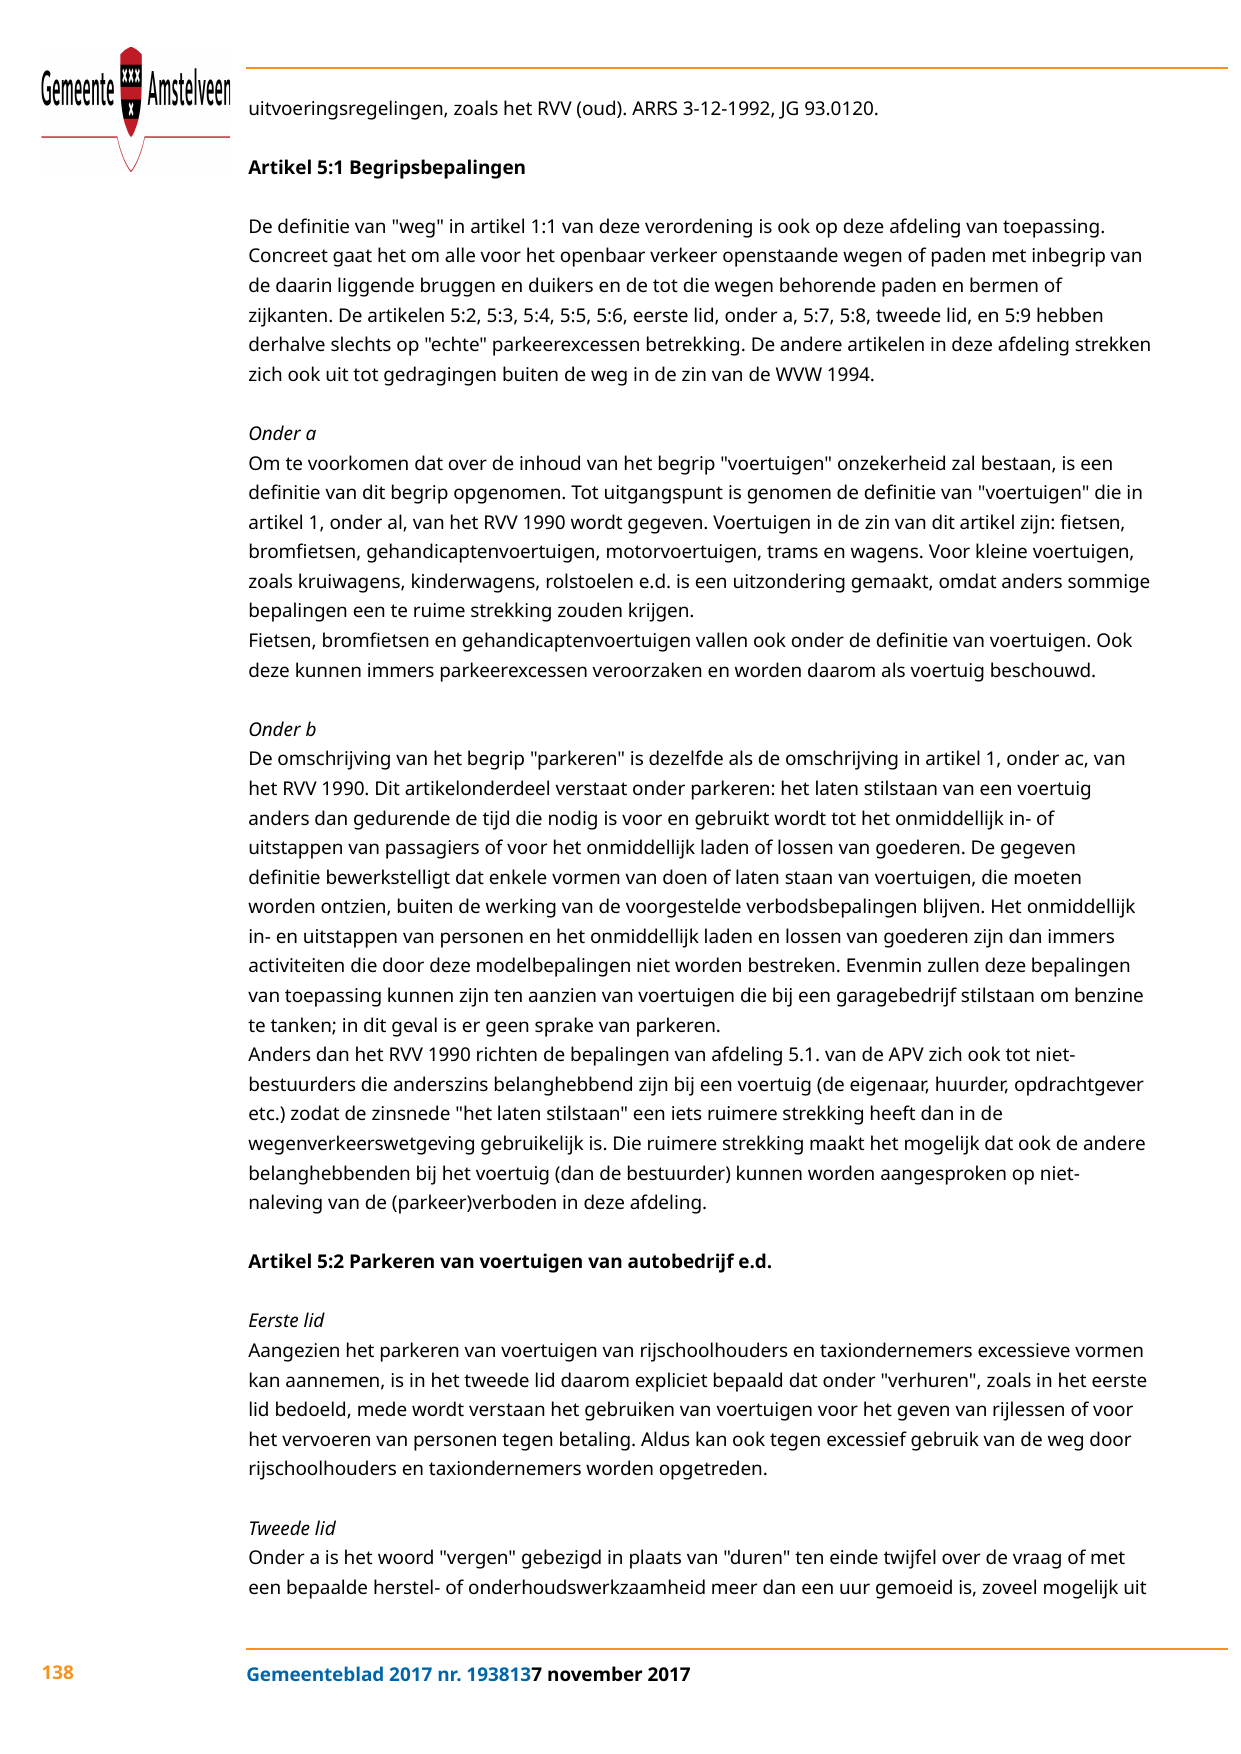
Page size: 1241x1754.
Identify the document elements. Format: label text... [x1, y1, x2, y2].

text Tweede lid [248, 1515, 1152, 1541]
text De omschrijving van het begrip "parkeren" is dezelfde als de omschrijving in artikel 1, onder ac, van het RVV 1990. Dit artikelonderdeel verstaat onder parkeren: het laten stilstaan van een voertuig anders dan gedurende de tijd die nodig is voor en gebruikt wordt tot het onmiddellijk in- of uitstappen van passagiers of voor het onmiddellijk laden of lossen van goederen. De gegeven definitie bewerkstelligt dat enkele vormen van doen of laten staan van voertuigen, die moeten worden ontzien, buiten de werking van de voorgestelde verbodsbepalingen blijven. Het onmiddellijk in- en uitstappen van personen en het onmiddellijk laden en lossen van goederen zijn dan immers activiteiten die door deze modelbepalingen niet worden bestreken. Evenmin zullen deze bepalingen van toepassing kunnen zijn ten aanzien van voertuigen die bij een garagebedrijf stilstaan om benzine te tanken; in dit geval is er geen sprake van parkeren. [248, 746, 1152, 1038]
text Eerste lid [248, 1308, 1152, 1333]
text Om te voorkomen dat over de inhoud van het begrip "voertuigen" onzekerheid zal bestaan, is een definitie van dit begrip opgenomen. Tot uitgangspunt is genomen de definitie van "voertuigen" die in artikel 1, onder al, van het RVV 1990 wordt gegeven. Voertuigen in de zin van dit artikel zijn: fietsen, bromfietsen, gehandicaptenvoertuigen, motorvoertuigen, trams en wagens. Voor kleine voertuigen, zoals kruiwagens, kinderwagens, rolstoelen e.d. is een uitzondering gemaakt, omdat anders sommige bepalingen een te ruime strekking zouden krijgen. [248, 450, 1152, 623]
text Onder b [248, 716, 1152, 742]
text Anders dan het RVV 1990 richten de bepalingen van afdeling 5.1. van de APV zich ook tot niet-bestuurders die anderszins belanghebbend zijn bij een voertuig (de eigenaar, huurder, opdrachtgever etc.) zodat de zinsnede "het laten stilstaan" een iets ruimere strekking heeft dan in de wegenverkeerswetgeving gebruikelijk is. Die ruimere strekking maakt het mogelijk dat ook de andere belanghebbenden bij het voertuig (dan de bestuurder) kunnen worden aangesproken op niet-naleving van de (parkeer)verboden in deze afdeling. [248, 1041, 1152, 1215]
text Artikel 5:1 Begripsbepalingen [248, 154, 1152, 180]
text Fietsen, bromfietsen en gehandicaptenvoertuigen vallen ook onder de definitie van voertuigen. Ook deze kunnen immers parkeerexcessen veroorzaken en worden daarom als voertuig beschouwd. [248, 627, 1152, 683]
text uitvoeringsregelingen, zoals het RVV (oud). ARRS 3-12-1992, JG 93.0120. [248, 95, 1152, 121]
text De definitie van "weg" in artikel 1:1 van deze verordening is ook op deze afdeling van toepassing. Concreet gaat het om alle voor het openbaar verkeer openstaande wegen of paden met inbegrip van de daarin liggende bruggen en duikers en de tot die wegen behorende paden en bermen of zijkanten. De artikelen 5:2, 5:3, 5:4, 5:5, 5:6, eerste lid, onder a, 5:7, 5:8, tweede lid, en 5:9 hebben derhalve slechts op "echte" parkeerexcessen betrekking. De andere artikelen in deze afdeling strekken zich ook uit tot gedragingen buiten de weg in de zin van de WVW 1994. [248, 213, 1152, 387]
text Onder a [248, 420, 1152, 446]
picture [41, 47, 231, 172]
text Onder a is het woord "vergen" gebezigd in plaats van "duren" ten einde twijfel over de vraag of met een bepaalde herstel- of onderhoudswerkzaamheid meer dan een uur gemoeid is, zoveel mogelijk uit [248, 1544, 1152, 1600]
text Artikel 5:2 Parkeren van voertuigen van autobedrijf e.d. [248, 1248, 1152, 1274]
text Aangezien het parkeren van voertuigen van rijschoolhouders en taxiondernemers excessieve vormen kan aannemen, is in het tweede lid daarom expliciet bepaald dat onder "verhuren", zoals in het eerste lid bedoeld, mede wordt verstaan het gebruiken van voertuigen voor het geven van rijlessen of voor het vervoeren van personen tegen betaling. Aldus kan ook tegen excessief gebruik van de weg door rijschoolhouders en taxiondernemers worden opgetreden. [248, 1337, 1152, 1481]
